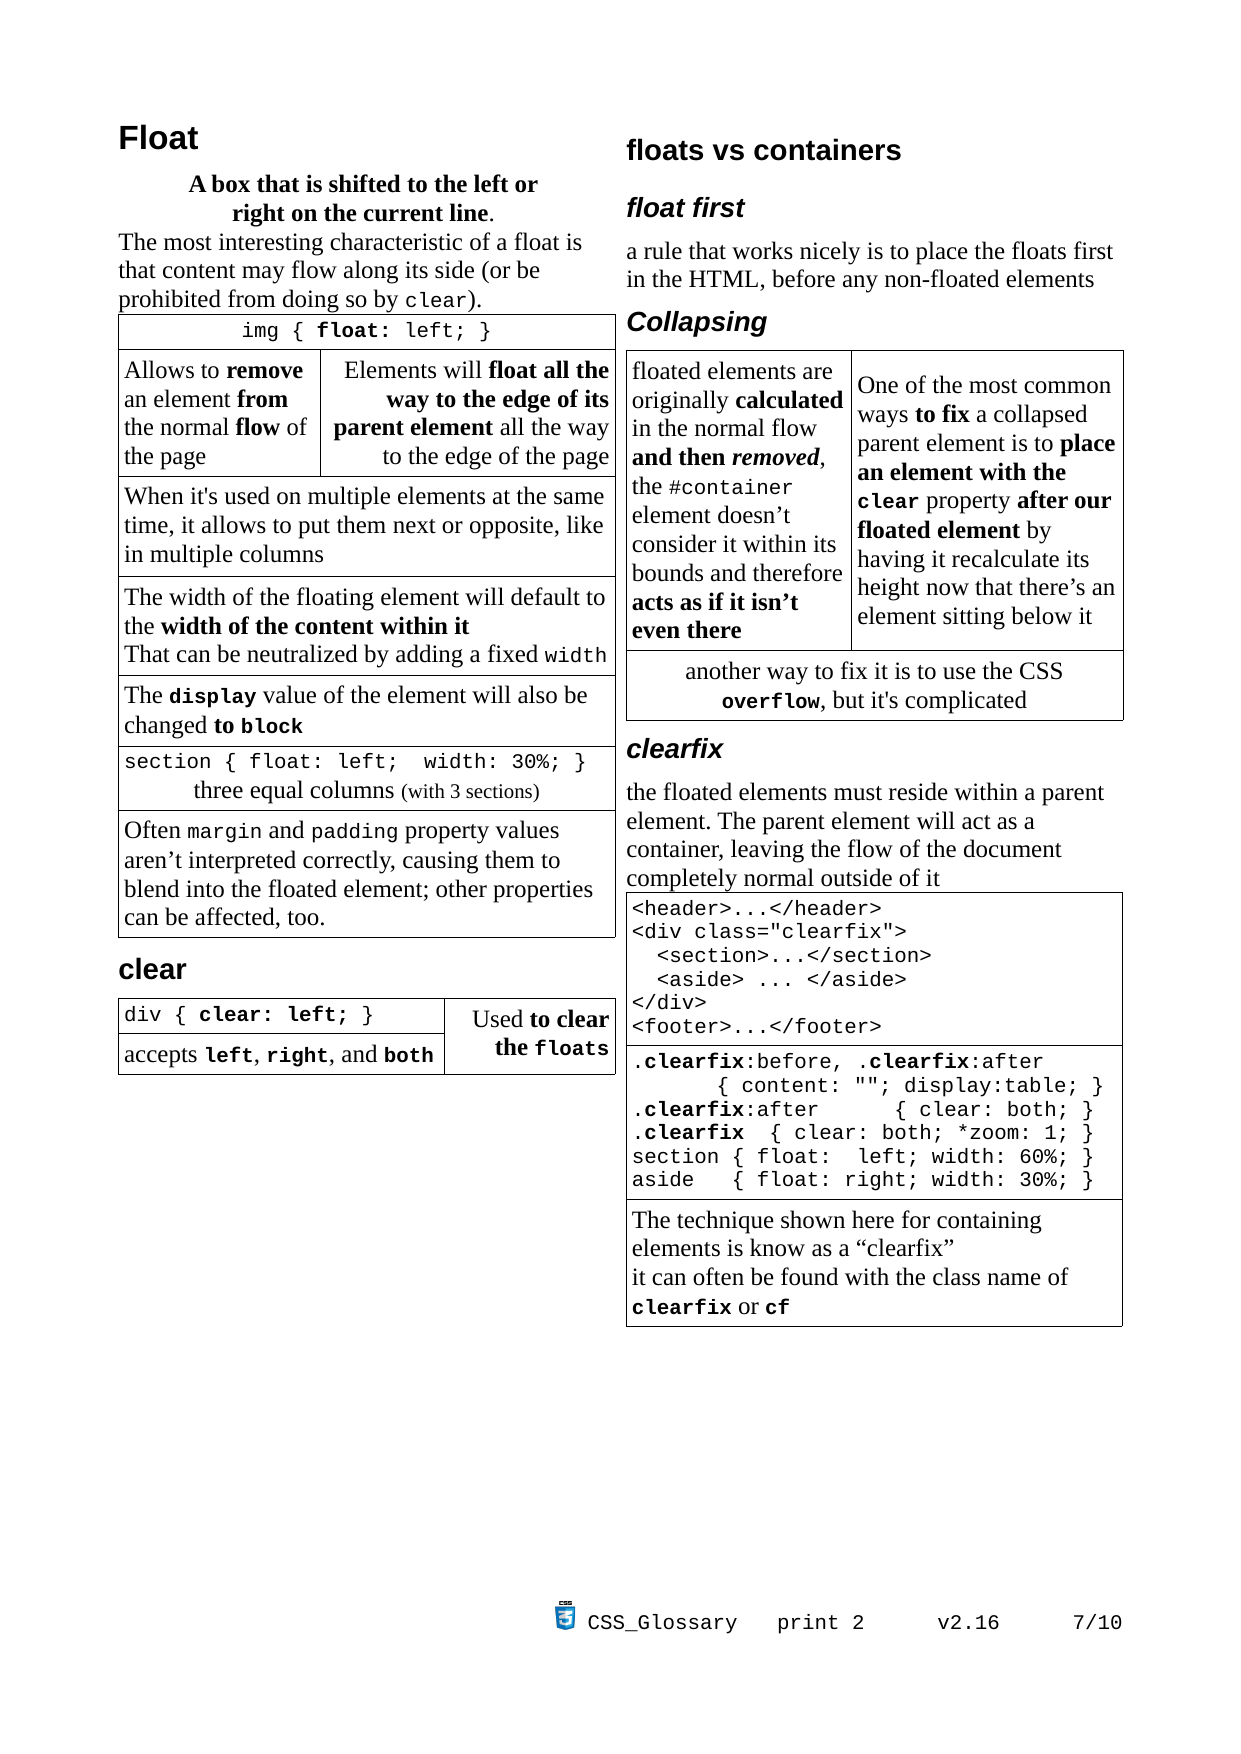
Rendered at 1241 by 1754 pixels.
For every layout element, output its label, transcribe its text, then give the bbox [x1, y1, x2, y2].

table_cell .clearfix:before, .clearfix:after { content: ""; display:table; } .clearfix:after { clear: both; } .clearfix { clear: both; *zoom: 1; } section { float: left; width: 60%; } aside { float: right; width: 30%; } [627, 1046, 1122, 1199]
subtitle Collapsing [626, 306, 1122, 338]
table_header floated elements are originally calculated in the normal flow and then removed, the #container element doesn’t consider it within its bounds and therefore acts as if it isn’t even there [627, 351, 851, 650]
table_cell Allows to remove an element from the normal flow of the page [119, 350, 320, 476]
table_header One of the most common ways to fix a collapsed parent element is to place an element with the clear property after our floated element by having it recalculate its height now that there’s an element sitting below it [852, 351, 1123, 650]
table_header img { float: left; } [119, 315, 615, 349]
table_cell When it's used on multiple elements at the same time, it allows to put them next or opposite, like in multiple columns [119, 477, 615, 576]
subtitle float first [626, 191, 1122, 223]
picture [555, 1601, 575, 1630]
text the floated elements must reside within a parent element. The parent element will act as a container, leaving the flow of the document completely normal outside of it [626, 777, 1122, 892]
text right on the current line. [118, 198, 614, 227]
table_cell The technique shown here for containing elements is know as a “clearfix” it can often be found with the class name of clearfix or cf [627, 1200, 1122, 1326]
table_cell section { float: left; width: 30%; } three equal columns (with 3 sections) [119, 747, 615, 809]
text A box that is shifted to the left or [118, 169, 614, 198]
subtitle Float [118, 118, 614, 157]
table_header div { clear: left; } [119, 999, 444, 1033]
subtitle floats vs containers [626, 133, 1122, 166]
subtitle clearfix [626, 733, 1122, 764]
table_cell another way to fix it is to use the CSS overflow, but it's complicated [627, 651, 1123, 720]
table_cell Often margin and padding property values aren’t interpreted correctly, causing them to blend into the floated element; other properties can be affected, too. [119, 811, 615, 937]
table_cell accepts left, right, and both [119, 1034, 444, 1074]
text a rule that works nicely is to place the floats first in the HTML, before any non-floated elements [626, 236, 1122, 293]
table_header Used to clear the floats [445, 999, 615, 1074]
text The most interesting characteristic of a float is that content may flow along its side (or be prohibited from doing so by clear). [118, 227, 614, 314]
table_cell The width of the floating element will default to the width of the content within it That can be neutralized by adding a fixed width [119, 577, 615, 675]
subtitle clear [118, 952, 614, 985]
table_cell Elements will float all the way to the edge of its parent element all the way to the edge of the page [321, 350, 615, 476]
table_header <header>...</header> <div class="clearfix"> <section>...</section> <aside> ... </aside> </div> <footer>...</footer> [627, 893, 1122, 1045]
table_cell The display value of the element will also be changed to block [119, 676, 615, 746]
